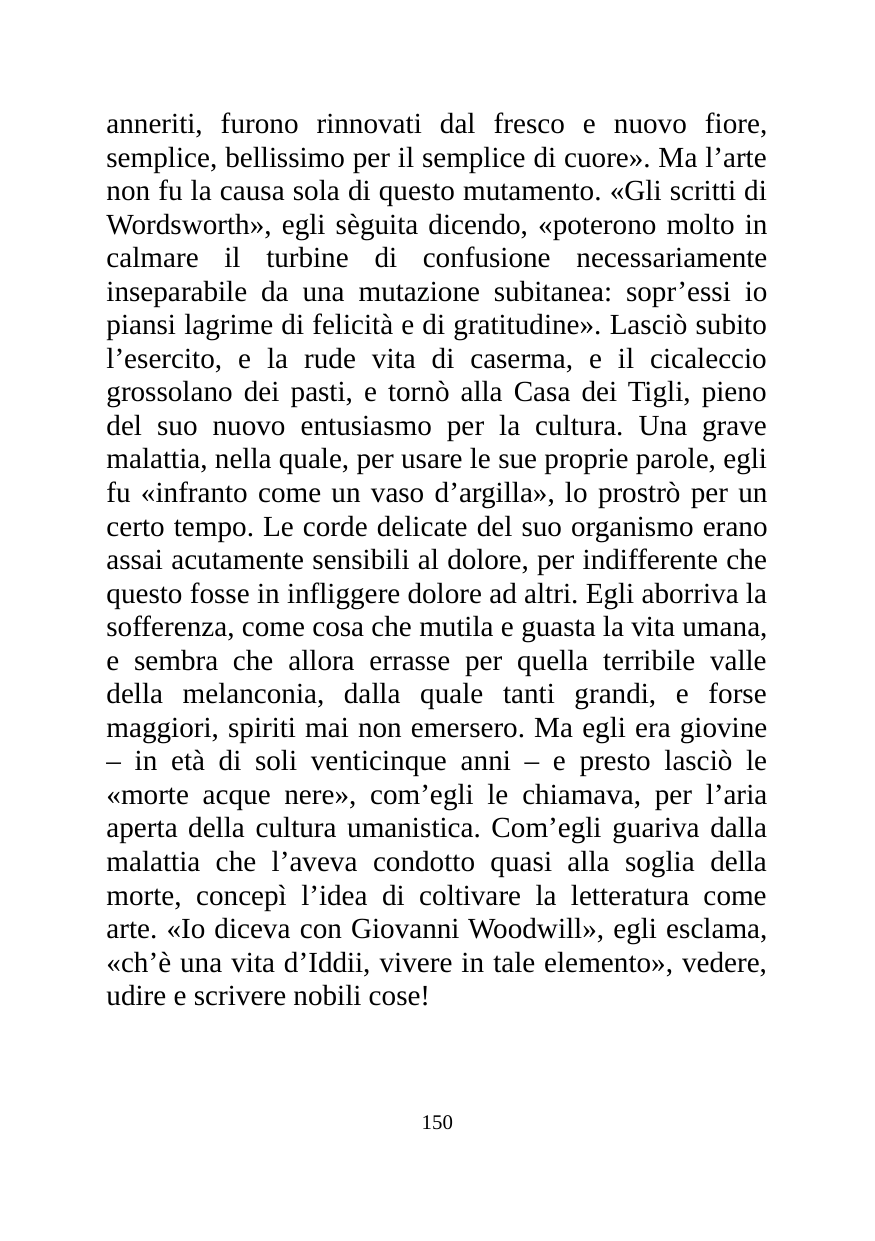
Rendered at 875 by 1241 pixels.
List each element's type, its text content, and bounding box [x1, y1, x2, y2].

text anneriti, furono rinnovati dal fresco e nuovo fiore, semplice, bellissimo per il semplice di cuore». Ma l’arte non fu la causa sola di questo mutamento. «Gli scritti di Wordsworth», egli sèguita dicendo, «poterono molto in calmare il turbine di confusione necessariamente inseparabile da una mutazione subitanea: sopr’essi io piansi lagrime di felicità e di gratitudine». Lasciò subito l’esercito, e la rude vita di caserma, e il cicaleccio grossolano dei pasti, e tornò alla Casa dei Tigli, pieno del suo nuovo entusiasmo per la cultura. Una grave malattia, nella quale, per usare le sue proprie parole, egli fu «infranto come un vaso d’argilla», lo prostrò per un certo tempo. Le corde delicate del suo organismo erano assai acutamente sensibili al dolore, per indifferente che questo fosse in infliggere dolore ad altri. Egli aborriva la sofferenza, come cosa che mutila e guasta la vita umana, e sembra che allora errasse per quella terribile valle della melanconia, dalla quale tanti grandi, e forse maggiori, spiriti mai non emersero. Ma egli era giovine – in età di soli venticinque anni – e presto lasciò le «morte acque nere», com’egli le chiamava, per l’aria aperta della cultura umanistica. Com’egli guariva dalla malattia che l’aveva condotto quasi alla soglia della morte, concepì l’idea di coltivare la letteratura come arte. «Io diceva con Giovanni Woodwill», egli esclama, «ch’è una vita d’Iddii, vivere in tale elemento», vedere, udire e scrivere nobili cose! [106, 106, 768, 1012]
